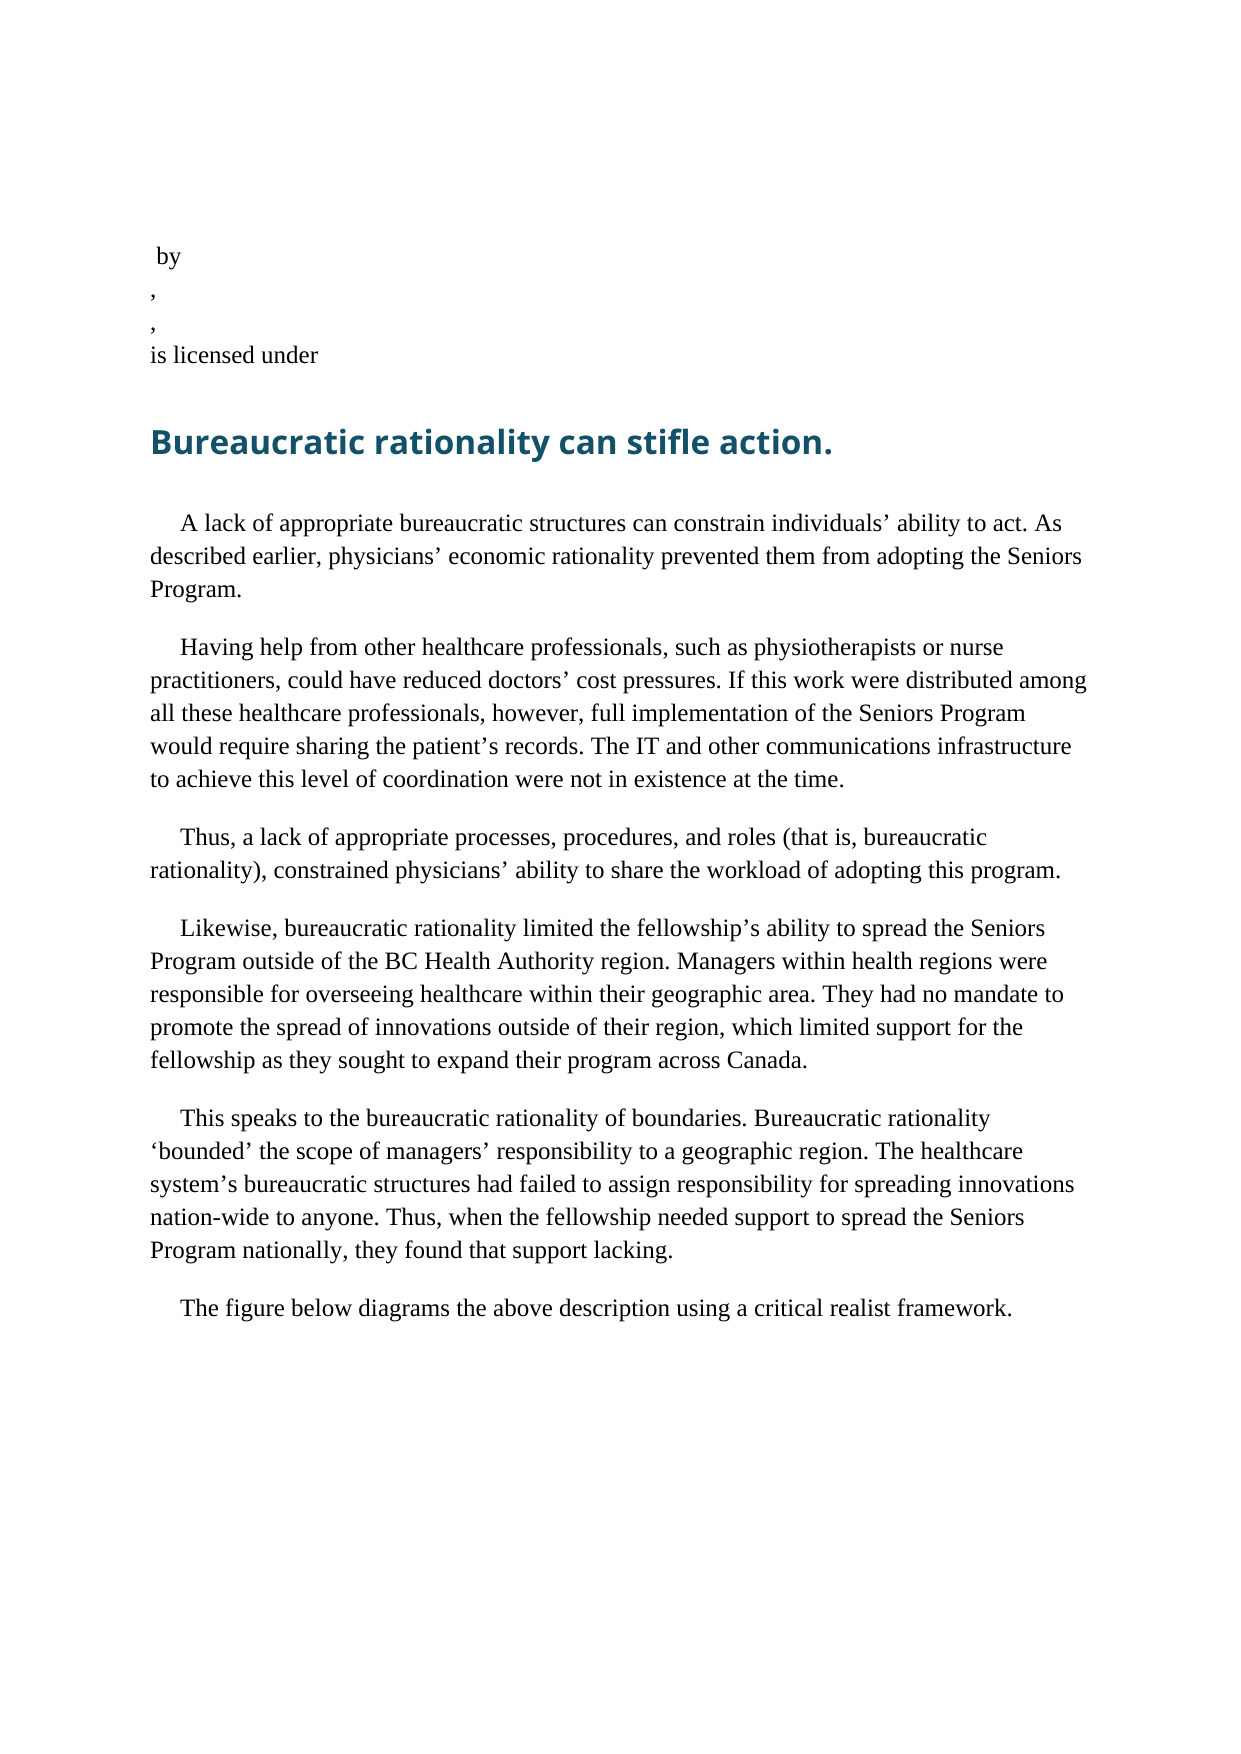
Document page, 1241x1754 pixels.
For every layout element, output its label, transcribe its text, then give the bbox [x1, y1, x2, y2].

subtitle Bureaucratic rationality can stifle action. [150, 419, 1090, 464]
text Having help from other healthcare professionals, such as physiotherapists or nurse practitioners, could have reduced doctors’ cost pressures. If this work were distributed among all these healthcare professionals, however, full implementation of the Seniors Program would require sharing the patient’s records. The IT and other communications infrastructure to achieve this level of coordination were not in existence at the time. [150, 632, 1090, 793]
text Thus, a lack of appropriate processes, procedures, and roles (that is, bureaucratic rationality), constrained physicians’ ability to share the workload of adopting this program. [150, 822, 1090, 884]
text is licensed under [150, 340, 1090, 369]
text The figure below diagrams the above description using a critical realist framework. [150, 1293, 1090, 1322]
text A lack of appropriate bureaucratic structures can constrain individuals’ ability to act. As described earlier, physicians’ economic rationality prevented them from adopting the Seniors Program. [150, 508, 1090, 603]
text Likewise, bureaucratic rationality limited the fellowship’s ability to spread the Seniors Program outside of the BC Health Authority region. Managers within health regions were responsible for overseeing healthcare within their geographic area. They had no mandate to promote the spread of innovations outside of their region, which limited support for the fellowship as they sought to expand their program across Canada. [150, 913, 1090, 1074]
text by [150, 241, 1090, 270]
text , [150, 307, 1090, 336]
text This speaks to the bureaucratic rationality of boundaries. Bureaucratic rationality ‘bounded’ the scope of managers’ responsibility to a geographic region. The healthcare system’s bureaucratic structures had failed to assign responsibility for spreading innovations nation-wide to anyone. Thus, when the fellowship needed support to spread the Seniors Program nationally, they found that support lacking. [150, 1103, 1090, 1264]
text , [150, 274, 1090, 303]
